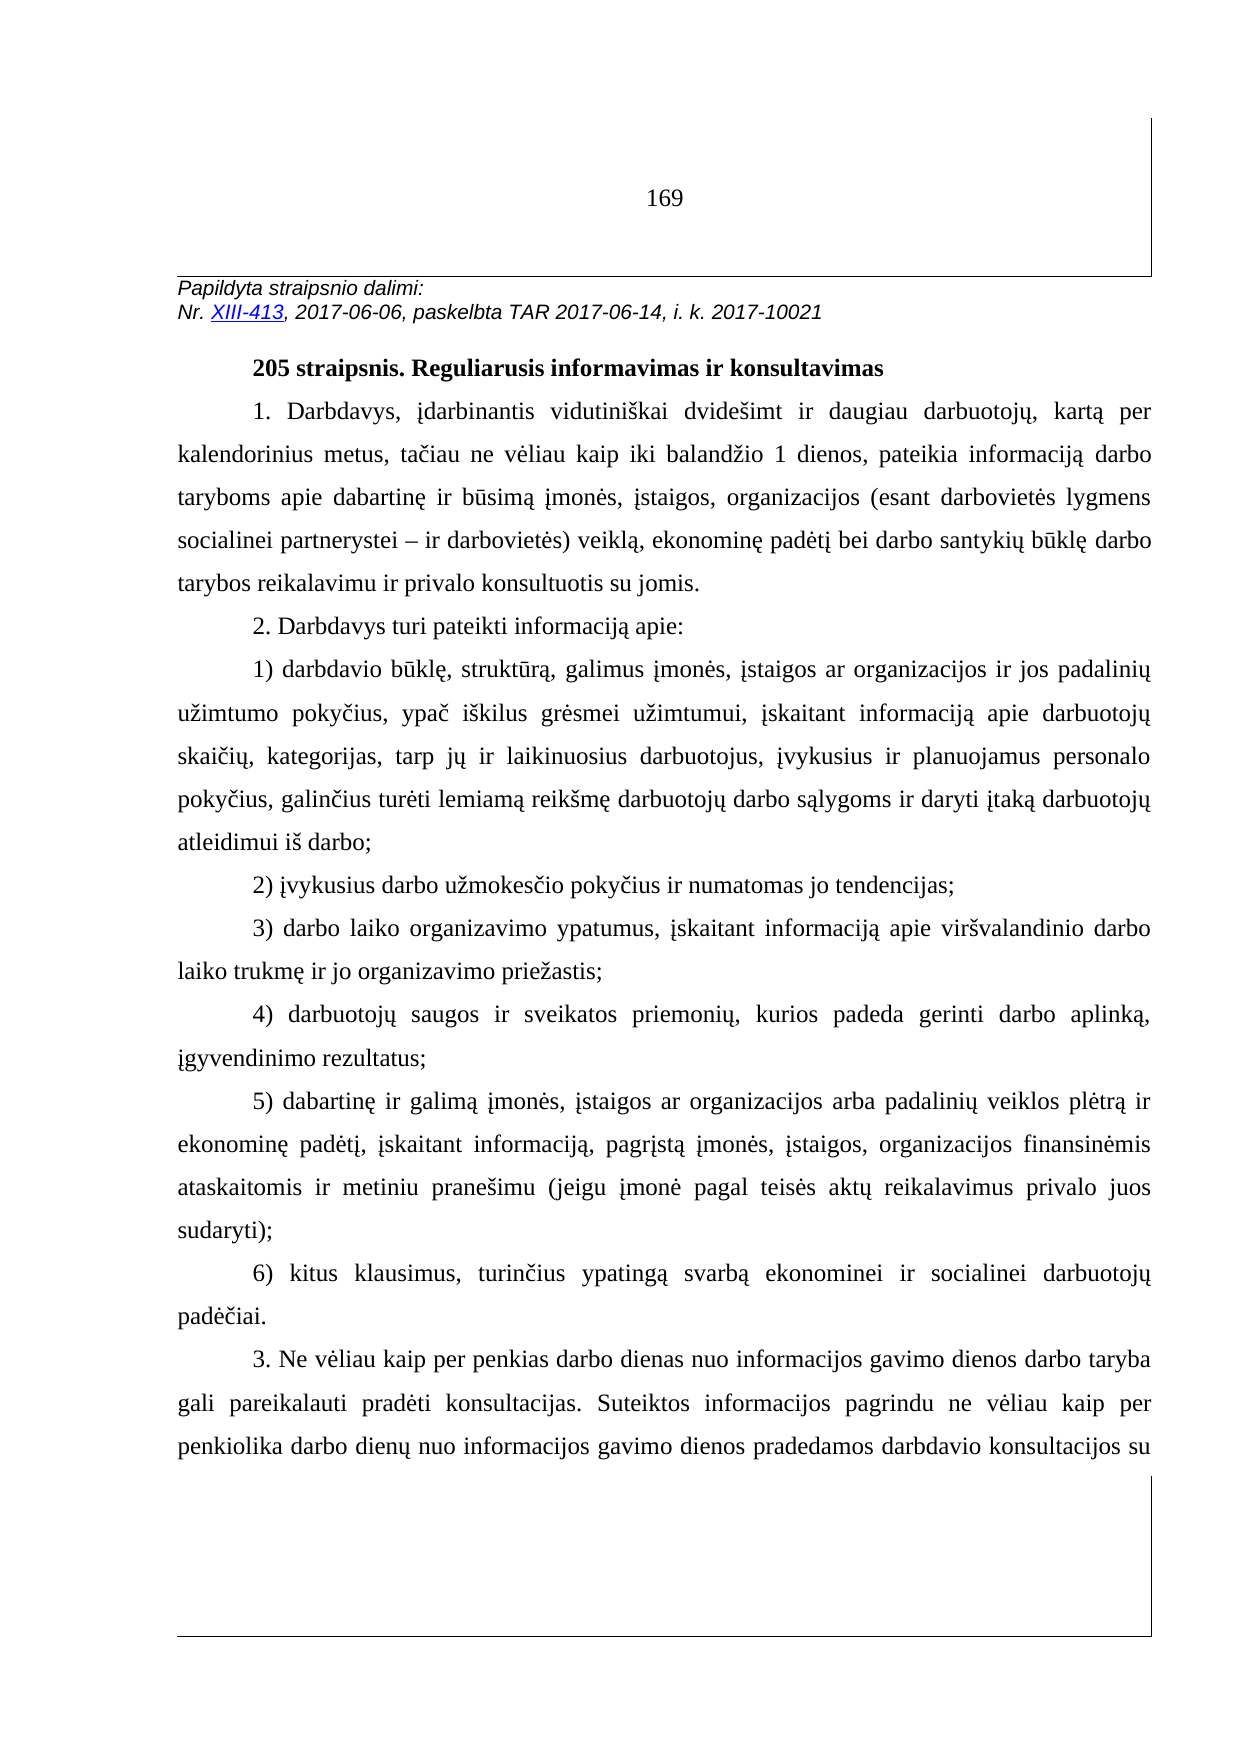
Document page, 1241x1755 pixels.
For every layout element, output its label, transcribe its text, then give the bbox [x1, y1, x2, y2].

text Nr. XIII-413, 2017-06-06, paskelbta TAR 2017-06-14, i. k. 2017-10021 [177, 300, 1152, 324]
text 1. Darbdavys, įdarbinantis vidutiniškai dvidešimt ir daugiau darbuotojų, kartą per kalendorinius metus, tačiau ne vėliau kaip iki balandžio 1 dienos, pateikia informaciją darbo taryboms apie dabartinę ir būsimą įmonės, įstaigos, organizacijos (esant darbovietės lygmens socialinei partnerystei – ir darbovietės) veiklą, ekonominę padėtį bei darbo santykių būklę darbo tarybos reikalavimu ir privalo konsultuotis su jomis. [177, 396, 1152, 597]
subtitle 205 straipsnis. Reguliarusis informavimas ir konsultavimas [177, 353, 1152, 381]
text 3) darbo laiko organizavimo ypatumus, įskaitant informaciją apie viršvalandinio darbo laiko trukmę ir jo organizavimo priežastis; [177, 913, 1152, 985]
text Papildyta straipsnio dalimi: [177, 276, 1152, 300]
text 3. Ne vėliau kaip per penkias darbo dienas nuo informacijos gavimo dienos darbo taryba gali pareikalauti pradėti konsultacijas. Suteiktos informacijos pagrindu ne vėliau kaip per penkiolika darbo dienų nuo informacijos gavimo dienos pradedamos darbdavio konsultacijos su [177, 1344, 1152, 1459]
text 2. Darbdavys turi pateikti informaciją apie: [177, 611, 1152, 640]
text 5) dabartinę ir galimą įmonės, įstaigos ar organizacijos arba padalinių veiklos plėtrą ir ekonominę padėtį, įskaitant informaciją, pagrįstą įmonės, įstaigos, organizacijos finansinėmis ataskaitomis ir metiniu pranešimu (jeigu įmonė pagal teisės aktų reikalavimus privalo juos sudaryti); [177, 1086, 1152, 1244]
text 4) darbuotojų saugos ir sveikatos priemonių, kurios padeda gerinti darbo aplinką, įgyvendinimo rezultatus; [177, 999, 1152, 1071]
text 6) kitus klausimus, turinčius ypatingą svarbą ekonominei ir socialinei darbuotojų padėčiai. [177, 1258, 1152, 1330]
text 2) įvykusius darbo užmokesčio pokyčius ir numatomas jo tendencijas; [177, 870, 1152, 899]
text 1) darbdavio būklę, struktūrą, galimus įmonės, įstaigos ar organizacijos ir jos padalinių užimtumo pokyčius, ypač iškilus grėsmei užimtumui, įskaitant informaciją apie darbuotojų skaičių, kategorijas, tarp jų ir laikinuosius darbuotojus, įvykusius ir planuojamus personalo pokyčius, galinčius turėti lemiamą reikšmę darbuotojų darbo sąlygoms ir daryti įtaką darbuotojų atleidimui iš darbo; [177, 654, 1152, 856]
